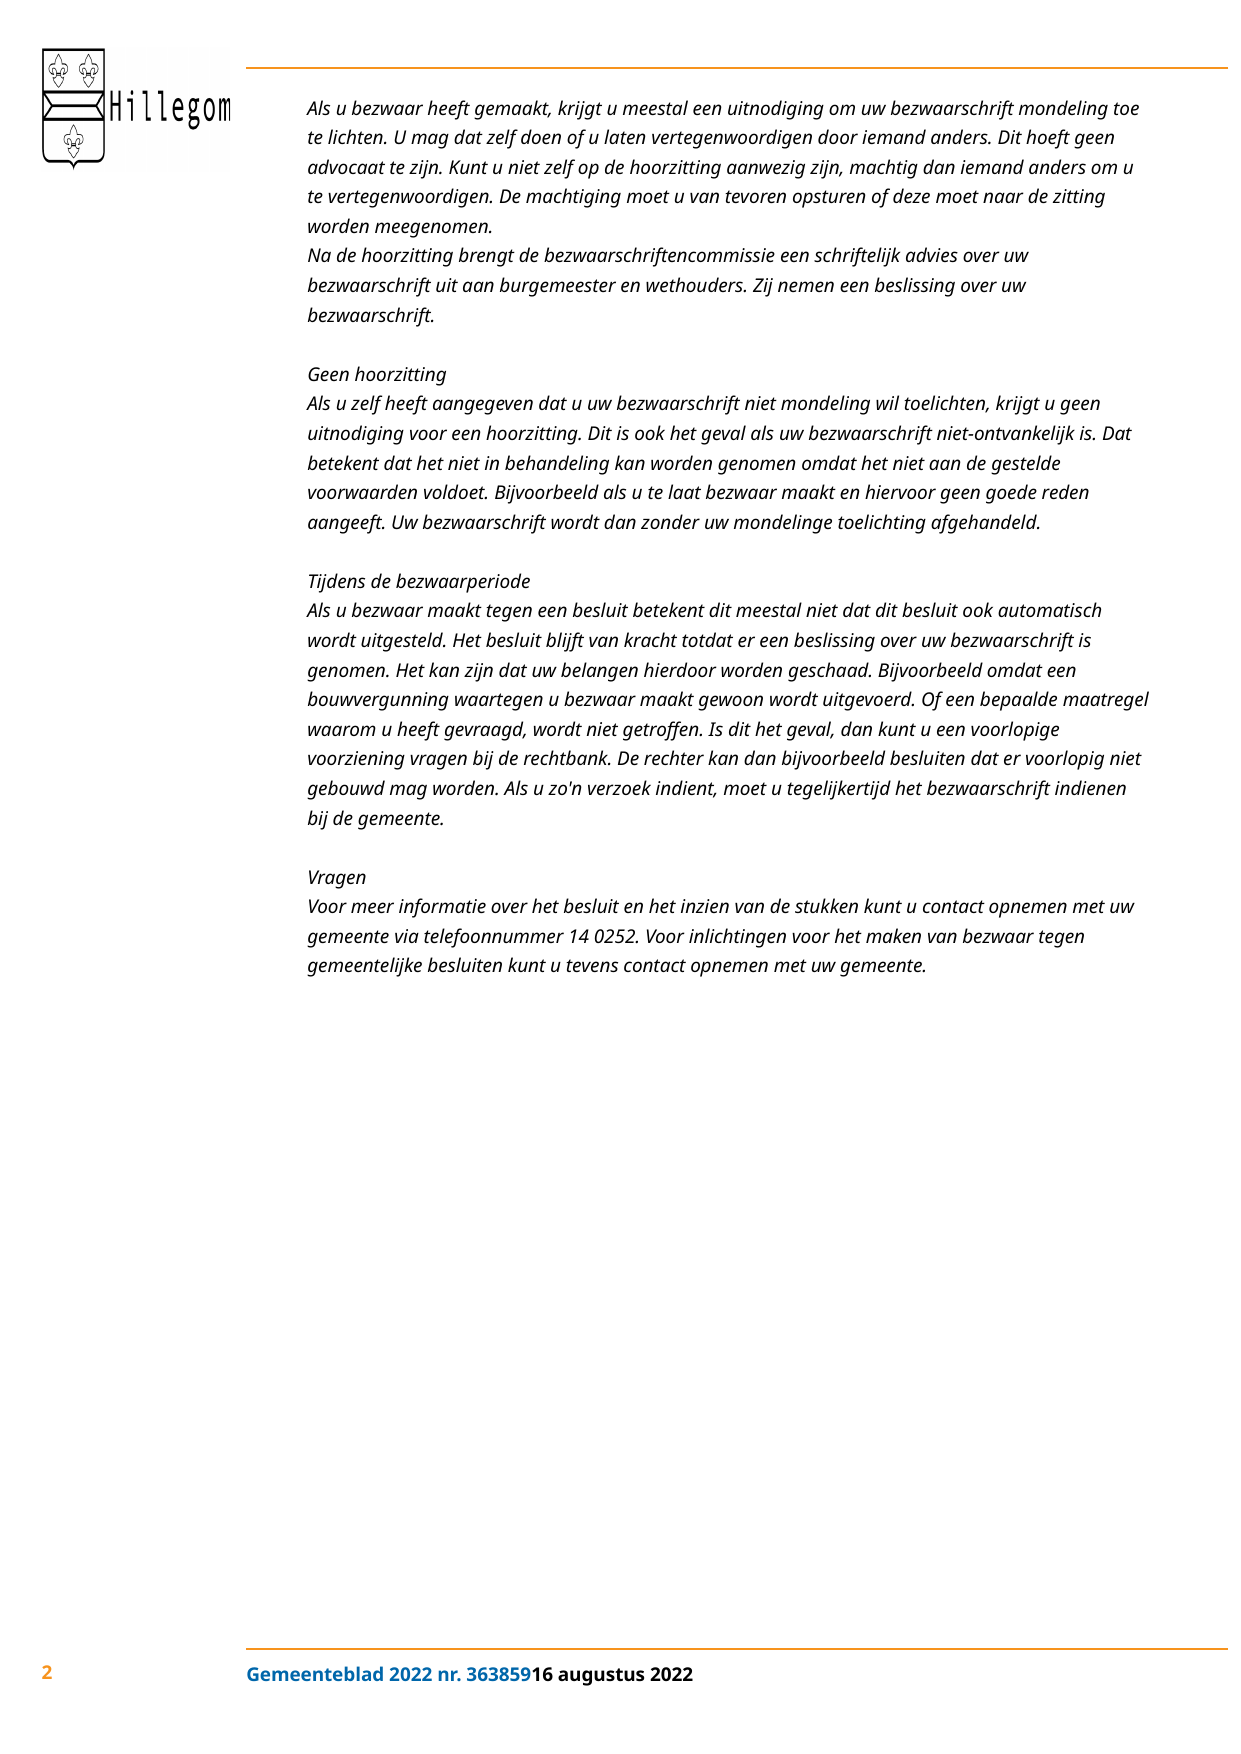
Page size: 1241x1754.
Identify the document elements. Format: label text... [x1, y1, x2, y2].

list Vragen [248, 864, 1152, 890]
picture [41, 47, 231, 172]
list Als u zelf heeft aangegeven dat u uw bezwaarschrift niet mondeling wil toelichten, krijgt u geen uitnodiging voor een hoorzitting. Dit is ook het geval als uw bezwaarschrift niet-ontvankelijk is. Dat betekent dat het niet in behandeling kan worden genomen omdat het niet aan de gestelde voorwaarden voldoet. Bijvoorbeeld als u te laat bezwaar maakt en hiervoor geen goede reden aangeeft. Uw bezwaarschrift wordt dan zonder uw mondelinge toelichting afgehandeld. [248, 391, 1152, 535]
list Voor meer informatie over het besluit en het inzien van de stukken kunt u contact opnemen met uw gemeente via telefoonnummer 14 0252. Voor inlichtingen voor het maken van bezwaar tegen gemeentelijke besluiten kunt u tevens contact opnemen met uw gemeente. [248, 893, 1152, 978]
list Als u bezwaar heeft gemaakt, krijgt u meestal een uitnodiging om uw bezwaarschrift mondeling toe te lichten. U mag dat zelf doen of u laten vertegenwoordigen door iemand anders. Dit hoeft geen advocaat te zijn. Kunt u niet zelf op de hoorzitting aanwezig zijn, machtig dan iemand anders om u te vertegenwoordigen. De machtiging moet u van tevoren opsturen of deze moet naar de zitting worden meegenomen. [248, 95, 1152, 239]
list Geen hoorzitting [248, 361, 1152, 387]
list Tijdens de bezwaarperiode [248, 568, 1152, 594]
list Als u bezwaar maakt tegen een besluit betekent dit meestal niet dat dit besluit ook automatisch wordt uitgesteld. Het besluit blijft van kracht totdat er een beslissing over uw bezwaarschrift is genomen. Het kan zijn dat uw belangen hierdoor worden geschaad. Bijvoorbeeld omdat een bouwvergunning waartegen u bezwaar maakt gewoon wordt uitgevoerd. Of een bepaalde maatregel waarom u heeft gevraagd, wordt niet getroffen. Is dit het geval, dan kunt u een voorlopige voorziening vragen bij de rechtbank. De rechter kan dan bijvoorbeeld besluiten dat er voorlopig niet gebouwd mag worden. Als u zo'n verzoek indient, moet u tegelijkertijd het bezwaarschrift indienen bij de gemeente. [248, 598, 1152, 831]
list Na de hoorzitting brengt de bezwaarschriftencommissie een schriftelijk advies over uw bezwaarschrift uit aan burgemeester en wethouders. Zij nemen een beslissing over uw bezwaarschrift. [248, 243, 1152, 328]
